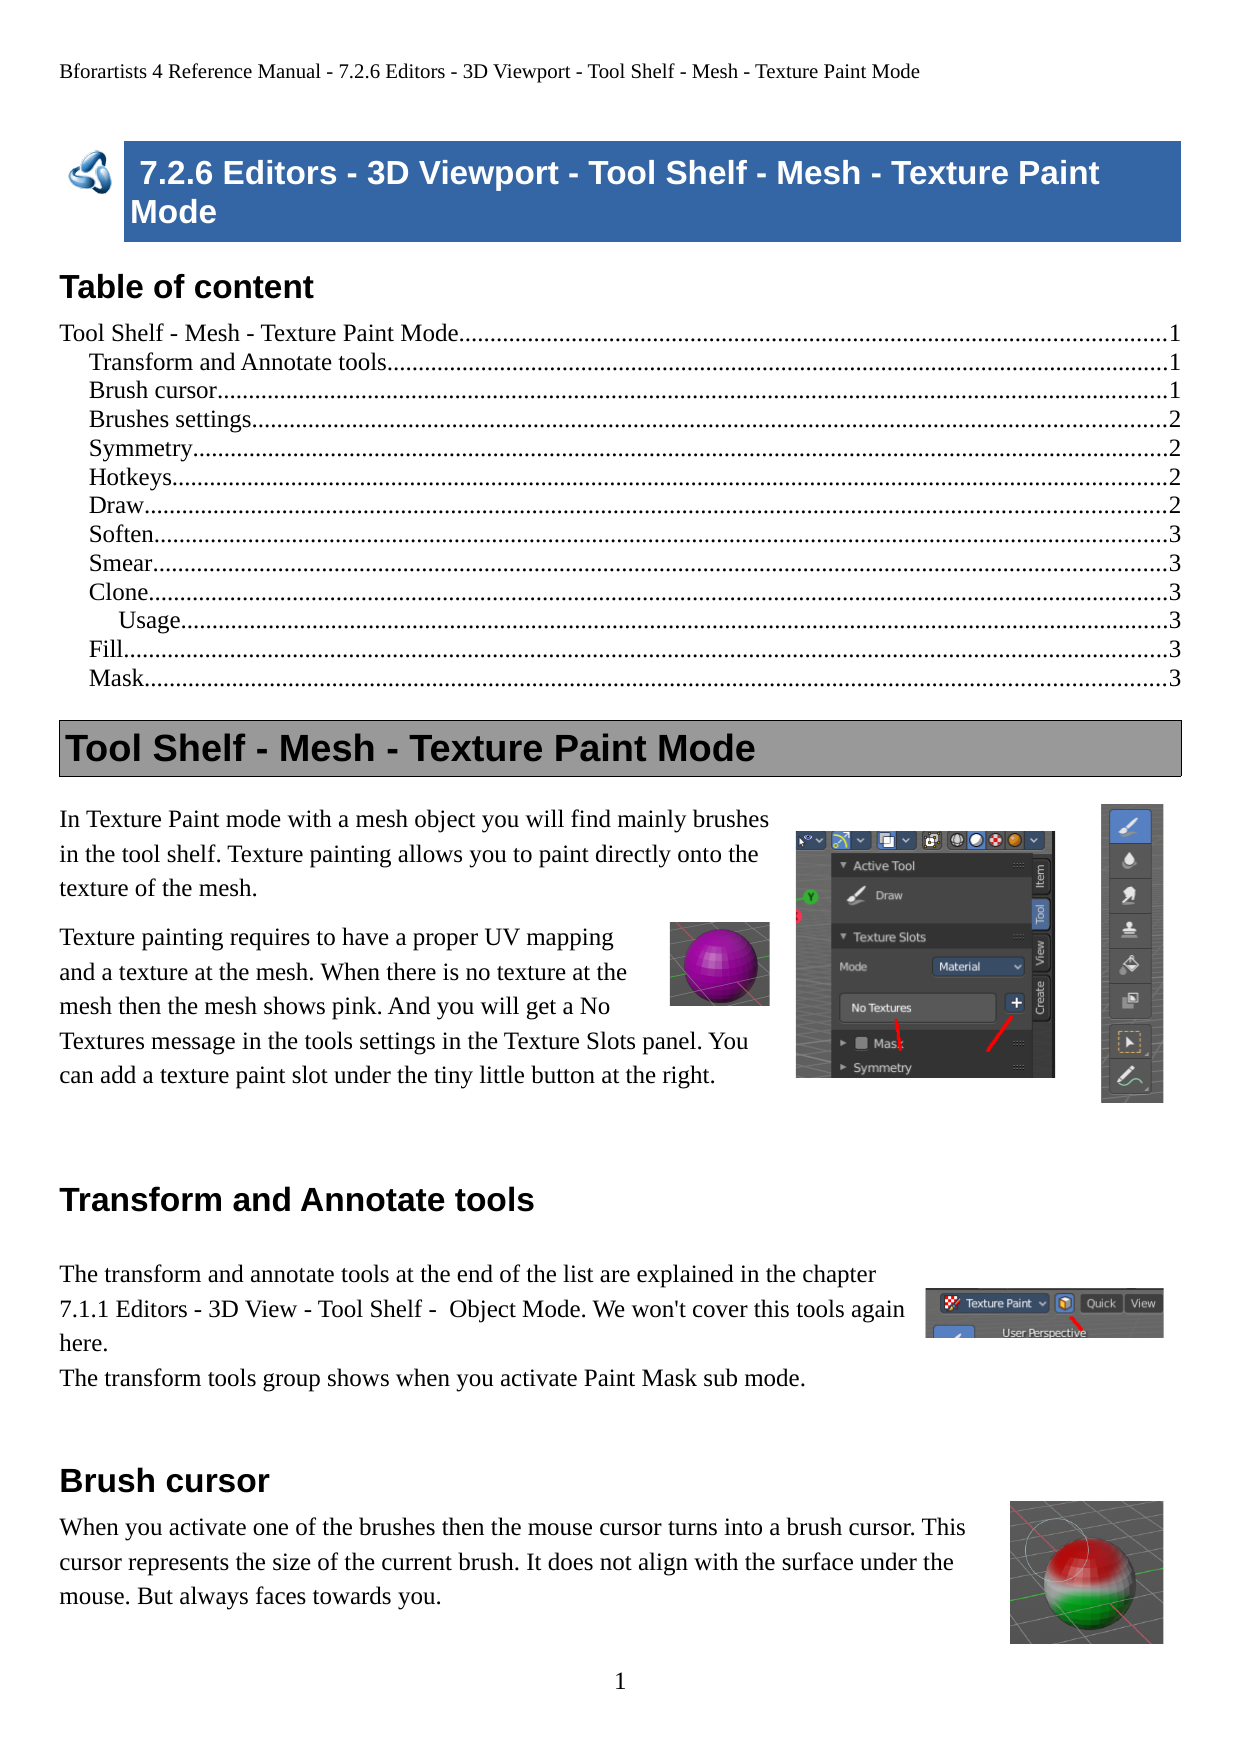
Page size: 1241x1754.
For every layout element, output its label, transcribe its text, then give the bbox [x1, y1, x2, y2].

text Brush cursor 1 [88, 375, 1181, 404]
table_header 7.2.6 Editors - 3D Viewport - Tool Shelf - Mesh - Texture Paint Mode [124, 141, 1181, 242]
text In Texture Paint mode with a mesh object you will find mainly brushes in the tool shelf. Texture painting allows you to paint directly onto the texture of the mesh. [59, 804, 1101, 902]
text Usage 3 [118, 605, 1181, 634]
text Draw 2 [88, 490, 1181, 519]
text Fill 3 [88, 634, 1181, 663]
table_header [59, 141, 124, 242]
text Clone 3 [88, 577, 1181, 605]
text The transform and annotate tools at the end of the list are explained in the chapter 7.1.1 Editors - 3D View - Tool Shelf - Object Mode. We won't cover this tools again here. The transform tools group shows when you activate Paint Mask sub mode. [59, 1259, 1181, 1391]
picture [65, 147, 114, 197]
text Smear 3 [88, 548, 1181, 577]
text Hotkeys 2 [88, 462, 1181, 490]
subtitle Transform and Annotate tools [59, 1179, 1181, 1218]
text Symmetry 2 [88, 433, 1181, 462]
text When you activate one of the brushes then the mouse cursor turns into a brush cursor. This cursor represents the size of the current brush. It does not align with the surface under the mouse. But always faces towards you. [59, 1512, 1010, 1610]
picture [795, 831, 1055, 1078]
picture [669, 922, 770, 1006]
subtitle Table of content [59, 267, 1181, 305]
text Tool Shelf - Mesh - Texture Paint Mode 1 [59, 318, 1181, 347]
text Mask 3 [88, 663, 1181, 692]
text Texture painting requires to have a proper UV mapping and a texture at the mesh. When there is no texture at the mesh then the mesh shows pink. And you will get a No Textures message in the tools settings in the Texture Slots panel. You can add a texture paint slot under the tiny little button at the right. [59, 922, 1101, 1089]
text Soften 3 [88, 519, 1181, 548]
text Brushes settings 2 [88, 404, 1181, 433]
picture [1010, 1501, 1164, 1644]
table_header Tool Shelf - Mesh - Texture Paint Mode [60, 721, 1181, 776]
subtitle Brush cursor [59, 1461, 1181, 1500]
picture [1101, 804, 1164, 1103]
text Transform and Annotate tools 1 [88, 347, 1181, 375]
picture [925, 1288, 1164, 1338]
